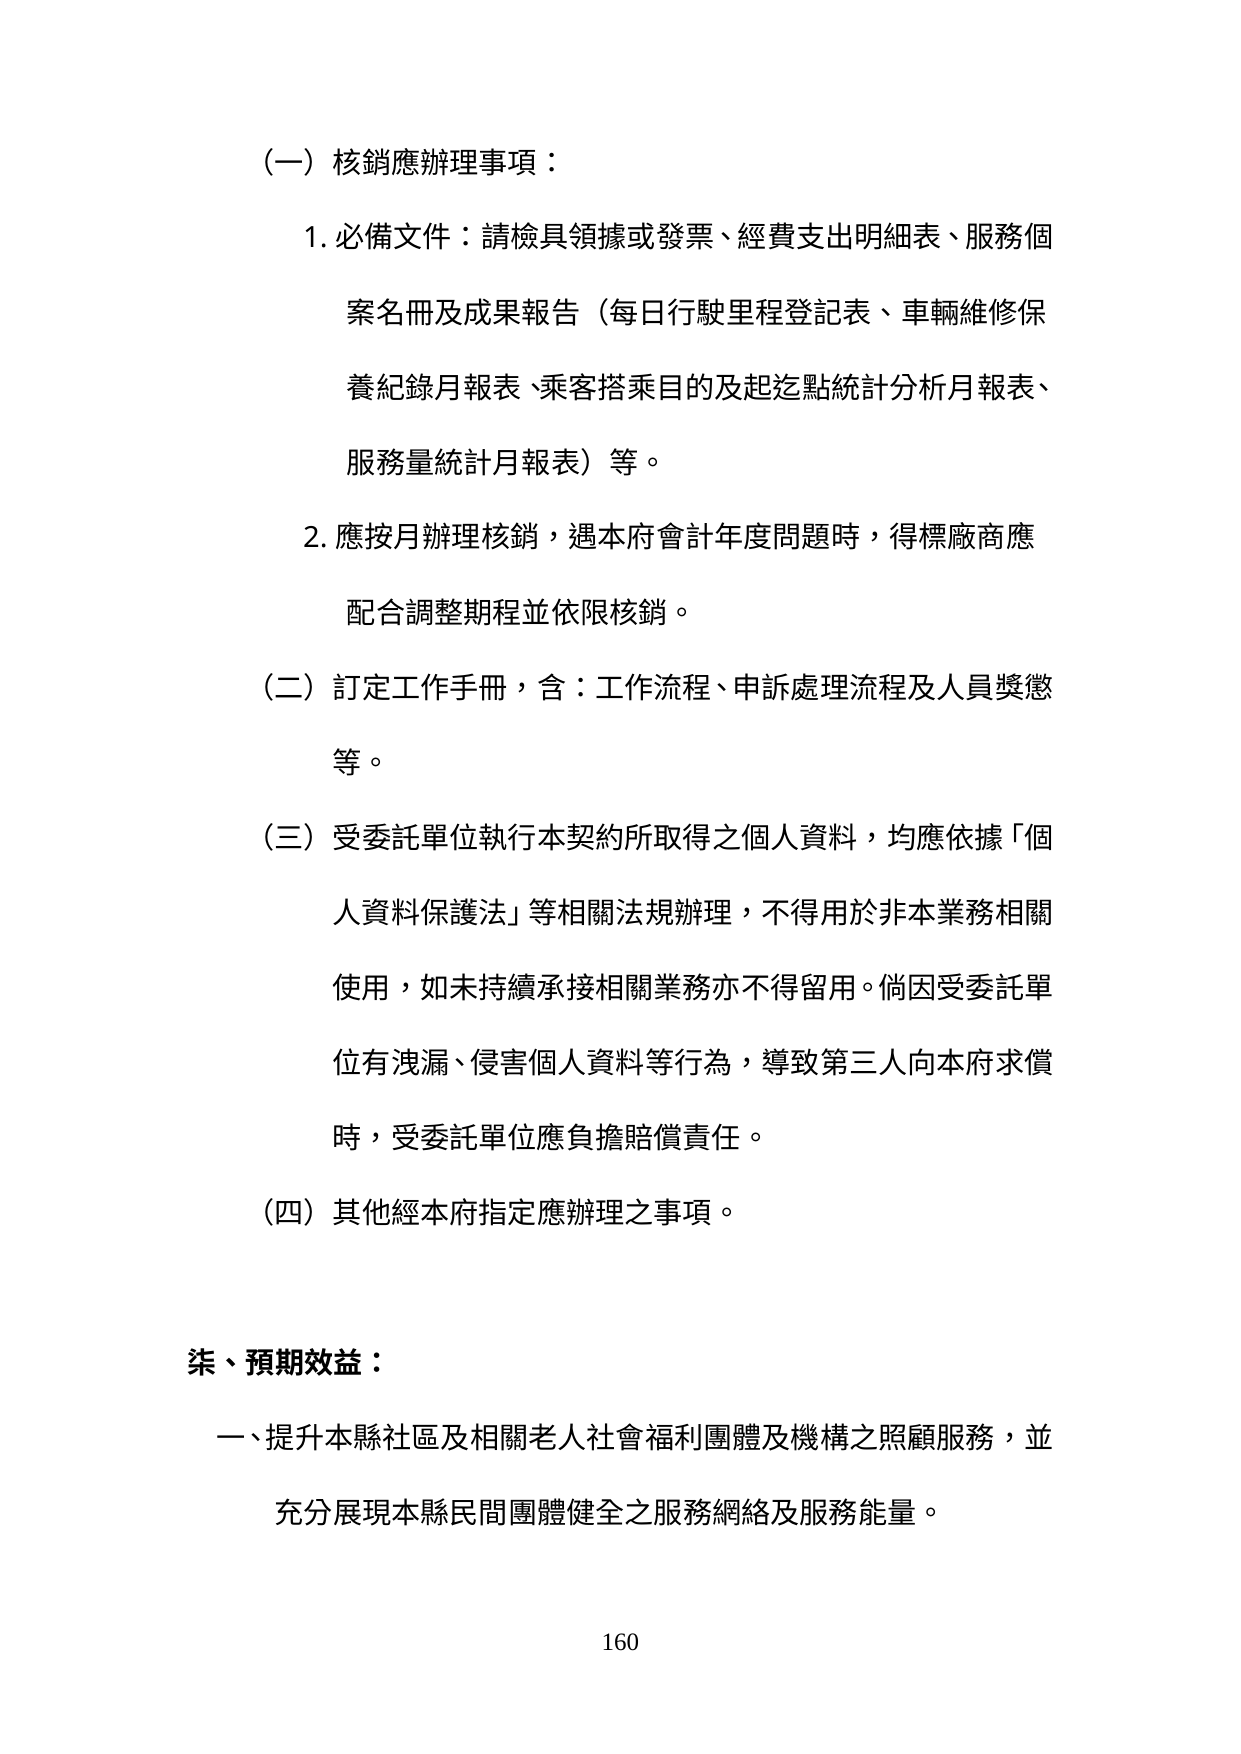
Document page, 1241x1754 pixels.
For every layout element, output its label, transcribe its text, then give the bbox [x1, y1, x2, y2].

text 柒、預期效益： [187, 1323, 1053, 1398]
text （一）核銷應辦理事項： [245, 123, 1053, 198]
text （四）其他經本府指定應辦理之事項。 [245, 1173, 1053, 1248]
text （二）訂定工作手冊，含：工作流程、申訴處理流程及人員獎懲等。 [245, 648, 1053, 798]
text （三）受委託單位執行本契約所取得之個人資料，均應依據「個人資料保護法」等相關法規辦理，不得用於非本業務相關使用，如未持續承接相關業務亦不得留用。倘因受委託單位有洩漏、侵害個人資料等行為，導致第三人向本府求償時，受委託單位應負擔賠償責任。 [245, 798, 1053, 1173]
text 1. 必備文件：請檢具領據或發票、經費支出明細表、服務個案名冊及成果報告（每日行駛里程登記表、車輛維修保養紀錄月報表、乘客搭乘目的及起迄點統計分析月報表、服務量統計月報表）等。 [303, 198, 1053, 498]
text 2. 應按月辦理核銷，遇本府會計年度問題時，得標廠商應配合調整期程並依限核銷。 [303, 498, 1053, 648]
text 一、提升本縣社區及相關老人社會福利團體及機構之照顧服務，並充分展現本縣民間團體健全之服務網絡及服務能量。 [216, 1398, 1053, 1548]
